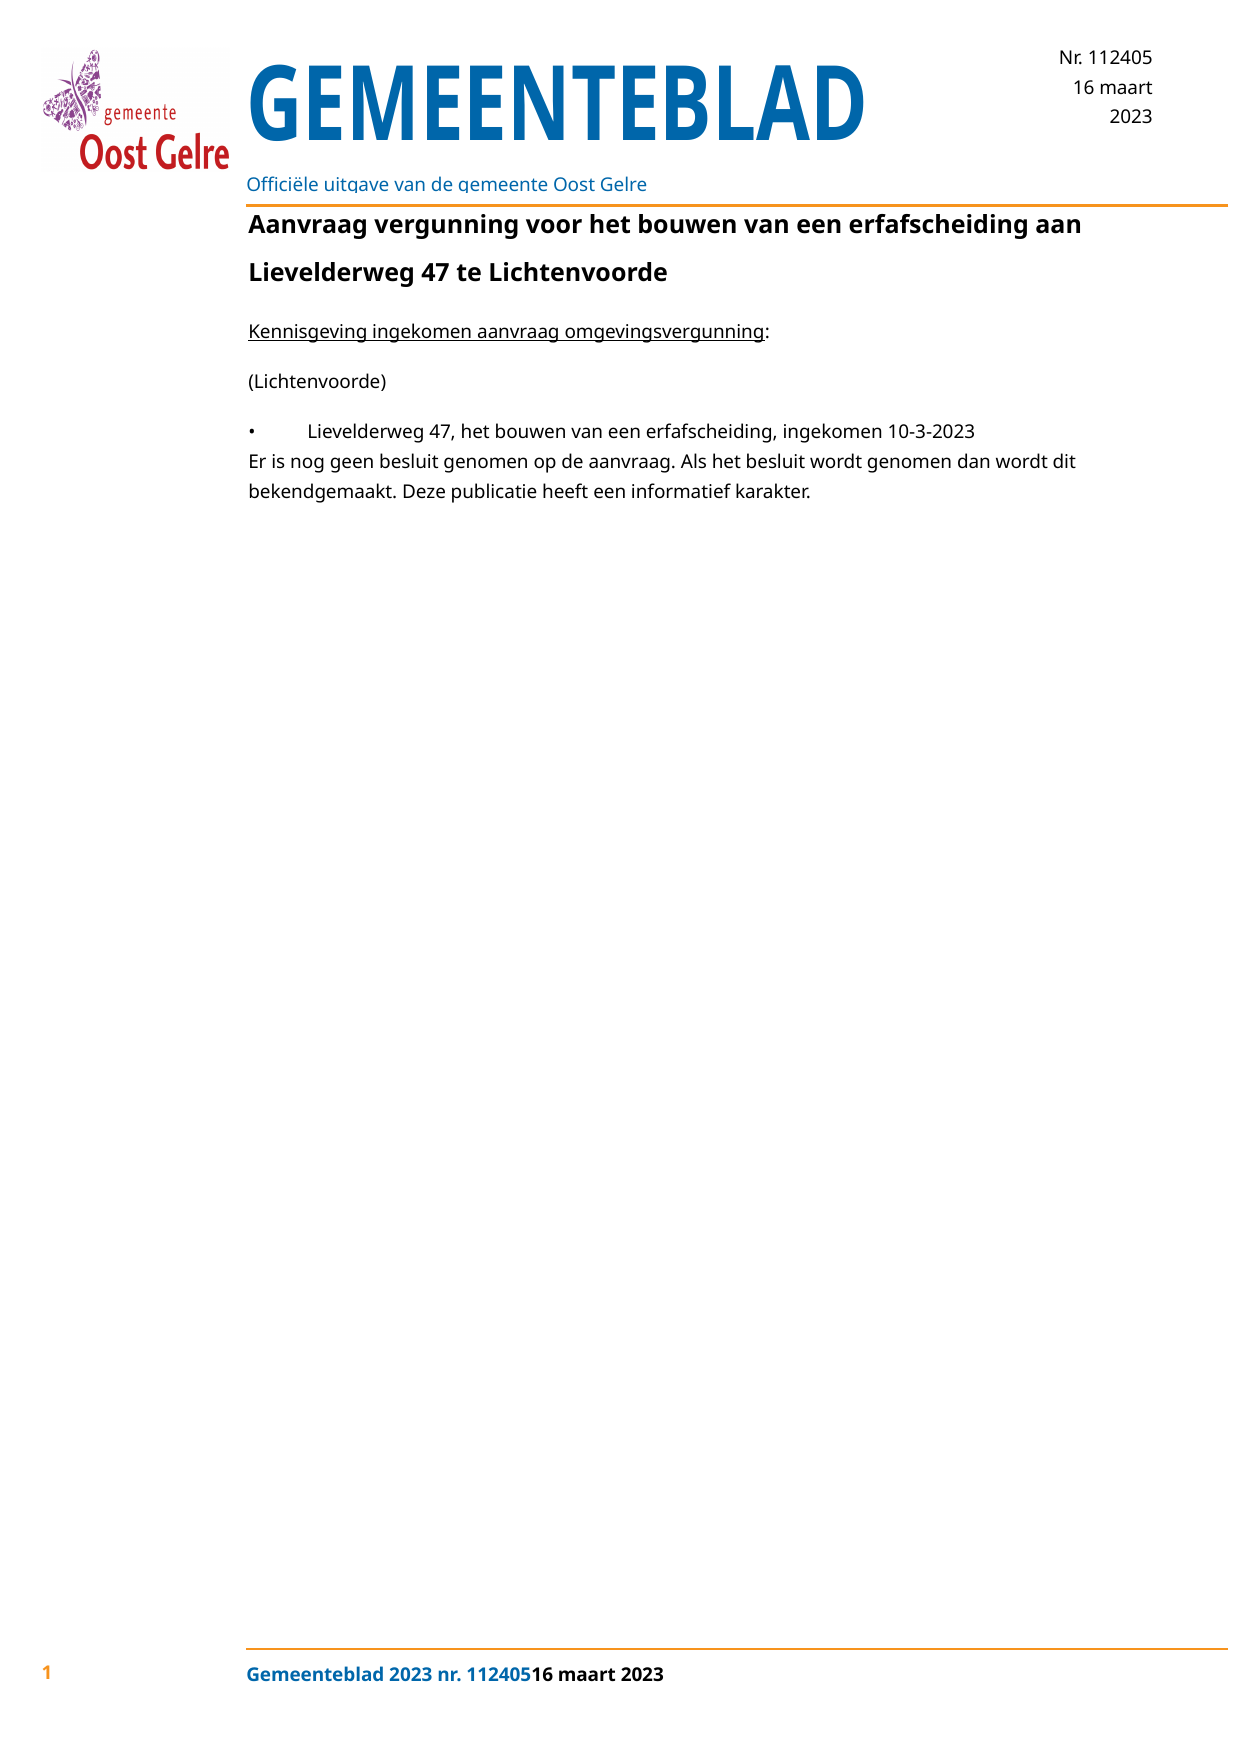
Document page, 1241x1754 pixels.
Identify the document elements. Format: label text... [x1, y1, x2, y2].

list Lievelderweg 47, het bouwen van een erfafscheiding, ingekomen 10-3-2023 [248, 419, 1152, 444]
text Kennisgeving ingekomen aanvraag omgevingsvergunning: [248, 318, 1152, 344]
text Aanvraag vergunning voor het bouwen van een erfafscheiding aan Lievelderweg 47 te Lichtenvoorde [248, 207, 1152, 288]
picture [41, 47, 231, 172]
text (Lichtenvoorde) [248, 368, 1152, 394]
text Er is nog geen besluit genomen op de aanvraag. Als het besluit wordt genomen dan wordt dit bekendgemaakt. Deze publicatie heeft een informatief karakter. [248, 448, 1152, 504]
